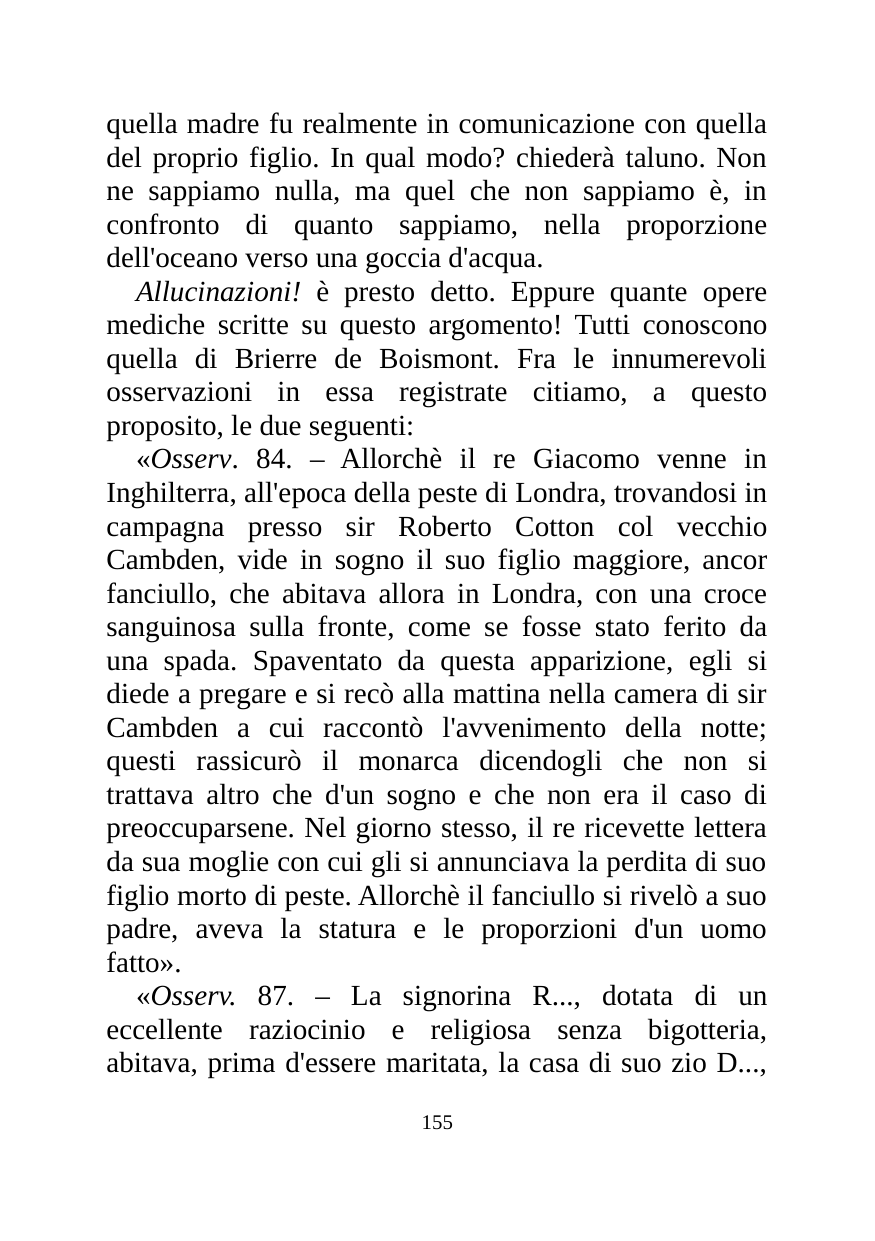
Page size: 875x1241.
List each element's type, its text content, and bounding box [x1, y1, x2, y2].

text «Osserv. 84. – Allorchè il re Giacomo venne in Inghilterra, all'epoca della peste di Londra, trovandosi in campagna presso sir Roberto Cotton col vecchio Cambden, vide in sogno il suo figlio maggiore, ancor fanciullo, che abitava allora in Londra, con una croce sanguinosa sulla fronte, come se fosse stato ferito da una spada. Spaventato da questa apparizione, egli si diede a pregare e si recò alla mattina nella camera di sir Cambden a cui raccontò l'avvenimento della notte; questi rassicurò il monarca dicendogli che non si trattava altro che d'un sogno e che non era il caso di preoccuparsene. Nel giorno stesso, il re ricevette lettera da sua moglie con cui gli si annunciava la perdita di suo figlio morto di peste. Allorchè il fanciullo si rivelò a suo padre, aveva la statura e le proporzioni d'un uomo fatto». [106, 442, 768, 978]
text Allucinazioni! è presto detto. Eppure quante opere mediche scritte su questo argomento! Tutti conoscono quella di Brierre de Boismont. Fra le innumerevoli osservazioni in essa registrate citiamo, a questo proposito, le due seguenti: [106, 274, 768, 442]
text quella madre fu realmente in comunicazione con quella del proprio figlio. In qual modo? chiederà taluno. Non ne sappiamo nulla, ma quel che non sappiamo è, in confronto di quanto sappiamo, nella proporzione dell'oceano verso una goccia d'acqua. [106, 106, 768, 274]
text «Osserv. 87. – La signorina R..., dotata di un eccellente raziocinio e religiosa senza bigotteria, abitava, prima d'essere maritata, la casa di suo zio D..., [106, 978, 768, 1079]
